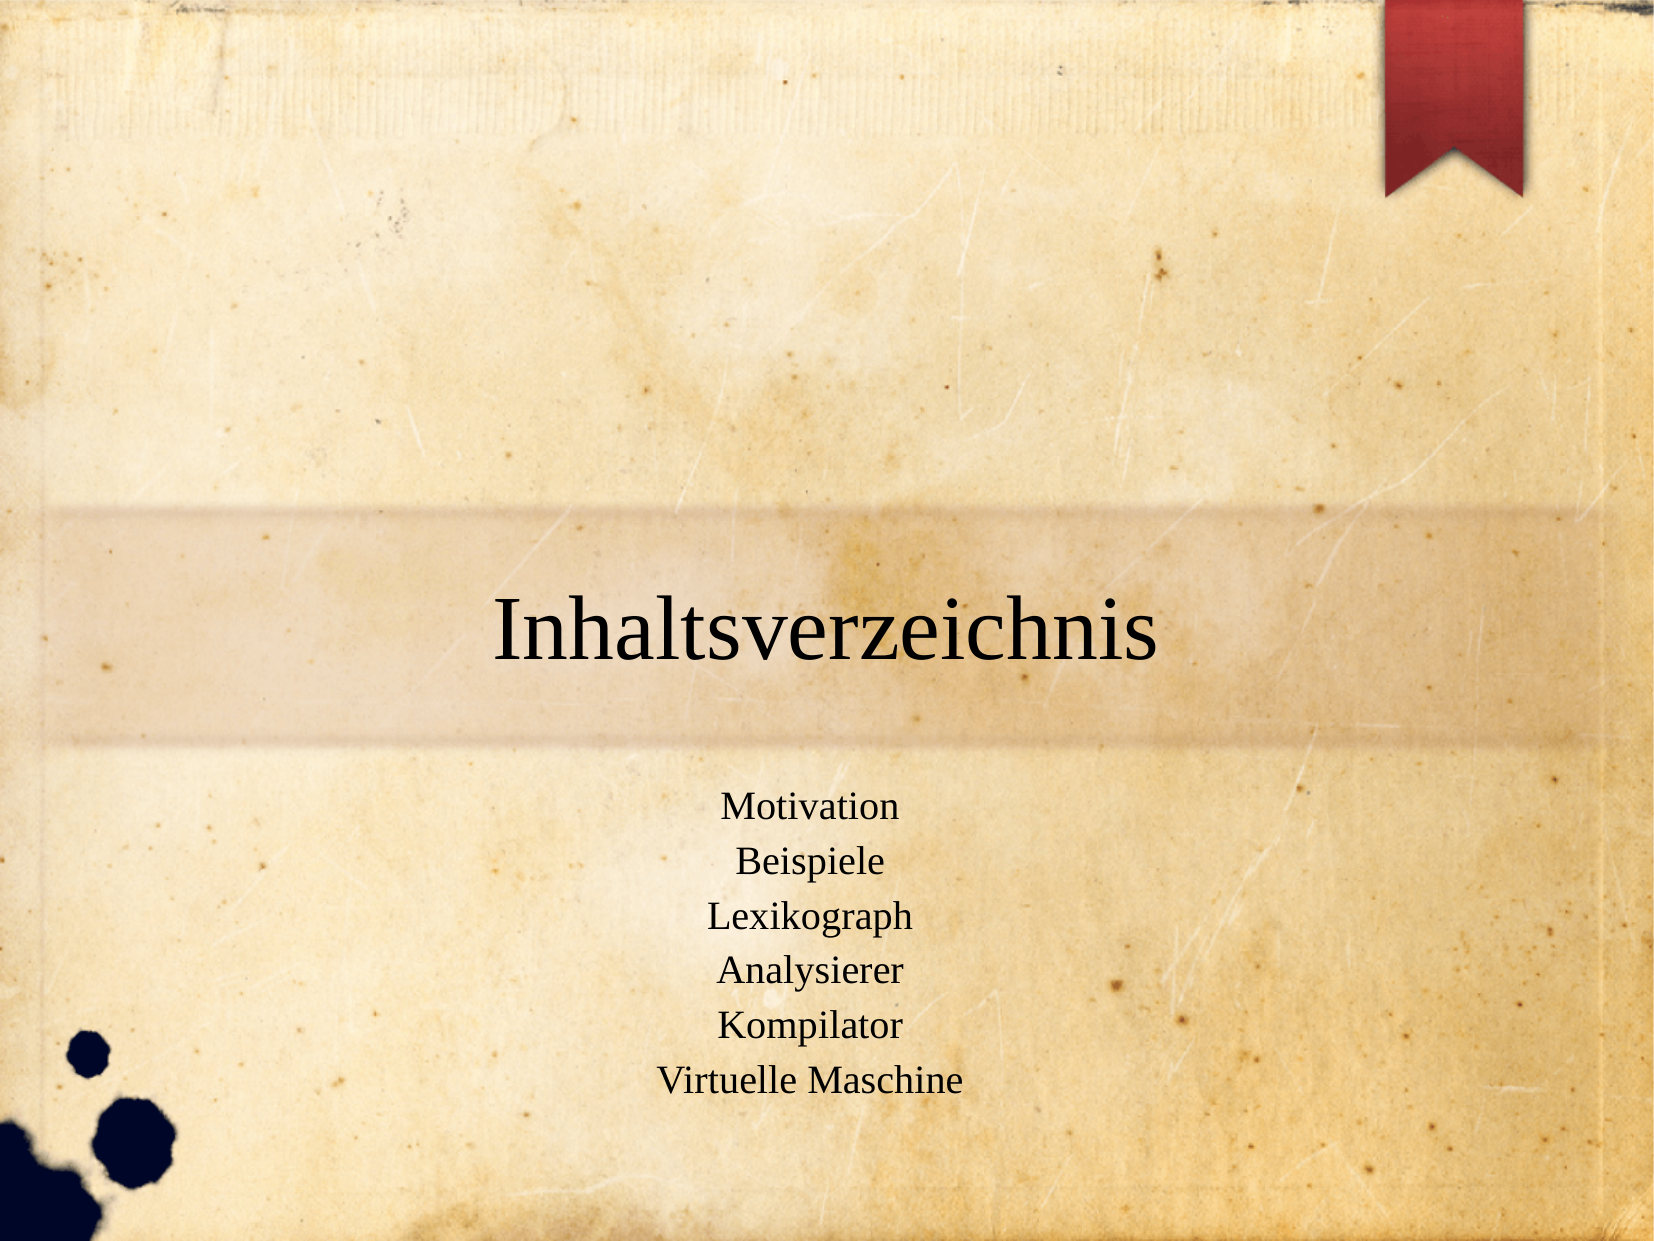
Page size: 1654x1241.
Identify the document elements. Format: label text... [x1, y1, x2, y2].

picture [0, 0, 1654, 1241]
list Motivation Beispiele Lexikograph Analysierer Kompilator Virtuelle Maschine [82, 779, 1538, 1111]
title Inhaltsverzeichnis [82, 519, 1571, 727]
